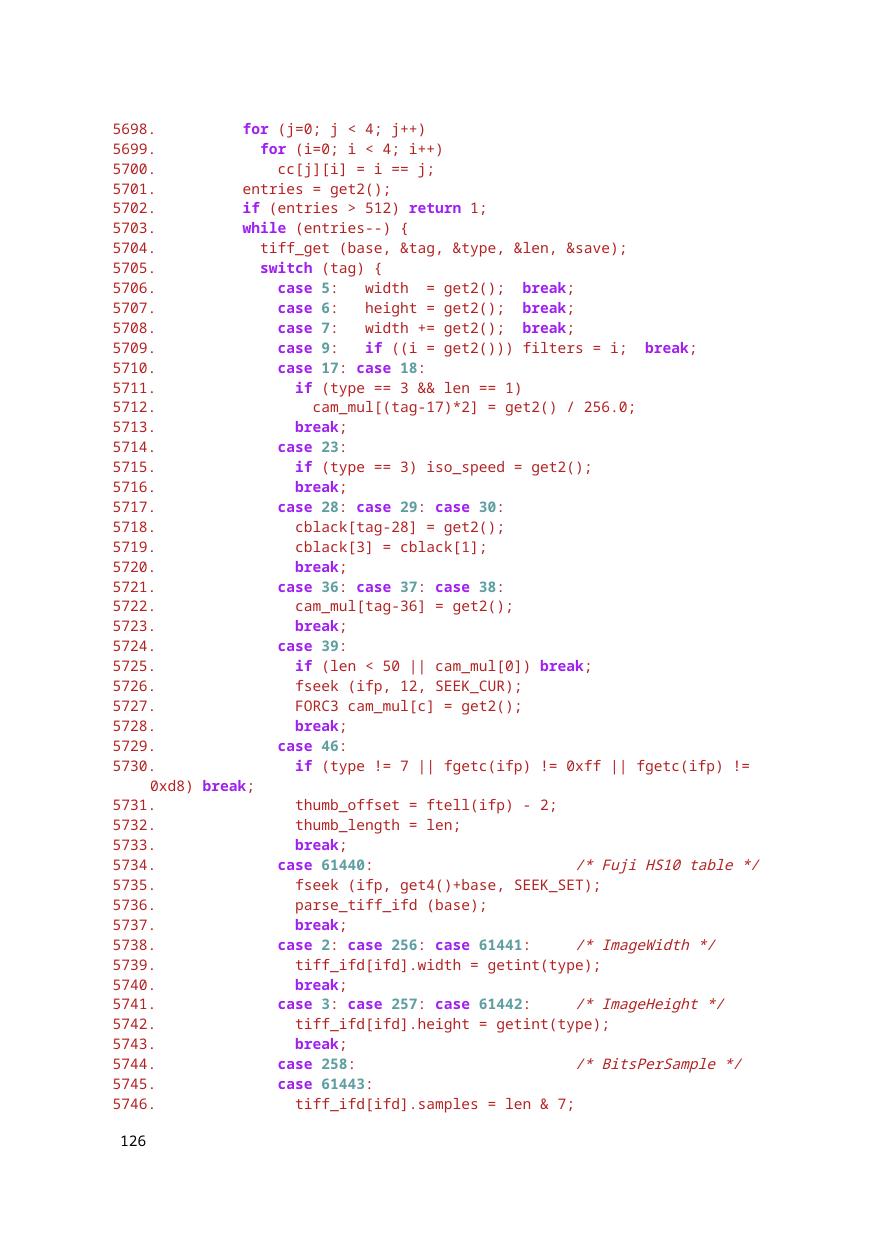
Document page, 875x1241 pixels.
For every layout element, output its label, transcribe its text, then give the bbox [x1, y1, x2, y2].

list case 17: case 18: [112, 357, 799, 377]
list tiff_ifd[ifd].height = getint(type); [112, 1014, 799, 1034]
list thumb_offset = ftell(ifp) - 2; [112, 795, 799, 815]
list case 258: /* BitsPerSample */ [112, 1054, 799, 1074]
list break; [112, 914, 799, 934]
list case 46: [112, 736, 799, 755]
list case 3: case 257: case 61442: /* ImageHeight */ [112, 994, 799, 1014]
list case 28: case 29: case 30: [112, 497, 799, 517]
list case 39: [112, 636, 799, 656]
list break; [112, 556, 799, 576]
list cam_mul[tag-36] = get2(); [112, 596, 799, 616]
list if (entries > 512) return 1; [112, 198, 799, 218]
list fseek (ifp, 12, SEEK_CUR); [112, 676, 799, 696]
list switch (tag) { [112, 258, 799, 278]
list case 36: case 37: case 38: [112, 576, 799, 596]
list for (j=0; j < 4; j++) [112, 119, 799, 139]
list tiff_get (base, &tag, &type, &len, &save); [112, 238, 799, 258]
list case 9: if ((i = get2())) filters = i; break; [112, 338, 799, 357]
list fseek (ifp, get4()+base, SEEK_SET); [112, 875, 799, 895]
list break; [112, 616, 799, 636]
list case 61443: [112, 1074, 799, 1094]
list case 7: width += get2(); break; [112, 318, 799, 338]
list tiff_ifd[ifd].width = getint(type); [112, 954, 799, 974]
list case 2: case 256: case 61441: /* ImageWidth */ [112, 934, 799, 954]
list if (type != 7 || fgetc(ifp) != 0xff || fgetc(ifp) != 0xd8) break; [112, 755, 799, 795]
list tiff_ifd[ifd].samples = len & 7; [112, 1094, 799, 1113]
list cc[j][i] = i == j; [112, 158, 799, 178]
list if (len < 50 || cam_mul[0]) break; [112, 656, 799, 676]
list parse_tiff_ifd (base); [112, 895, 799, 914]
list cam_mul[(tag-17)*2] = get2() / 256.0; [112, 397, 799, 417]
list break; [112, 417, 799, 437]
list cblack[tag-28] = get2(); [112, 517, 799, 537]
list break; [112, 716, 799, 736]
list thumb_length = len; [112, 815, 799, 835]
list cblack[3] = cblack[1]; [112, 537, 799, 556]
list entries = get2(); [112, 178, 799, 198]
list if (type == 3 && len == 1) [112, 377, 799, 397]
list FORC3 cam_mul[c] = get2(); [112, 696, 799, 716]
list case 6: height = get2(); break; [112, 298, 799, 318]
list case 23: [112, 437, 799, 457]
list break; [112, 1034, 799, 1054]
list for (i=0; i < 4; i++) [112, 139, 799, 158]
list break; [112, 974, 799, 994]
list break; [112, 477, 799, 497]
list break; [112, 835, 799, 855]
list while (entries--) { [112, 218, 799, 238]
list case 61440: /* Fuji HS10 table */ [112, 855, 799, 875]
list case 5: width = get2(); break; [112, 278, 799, 298]
list if (type == 3) iso_speed = get2(); [112, 457, 799, 477]
